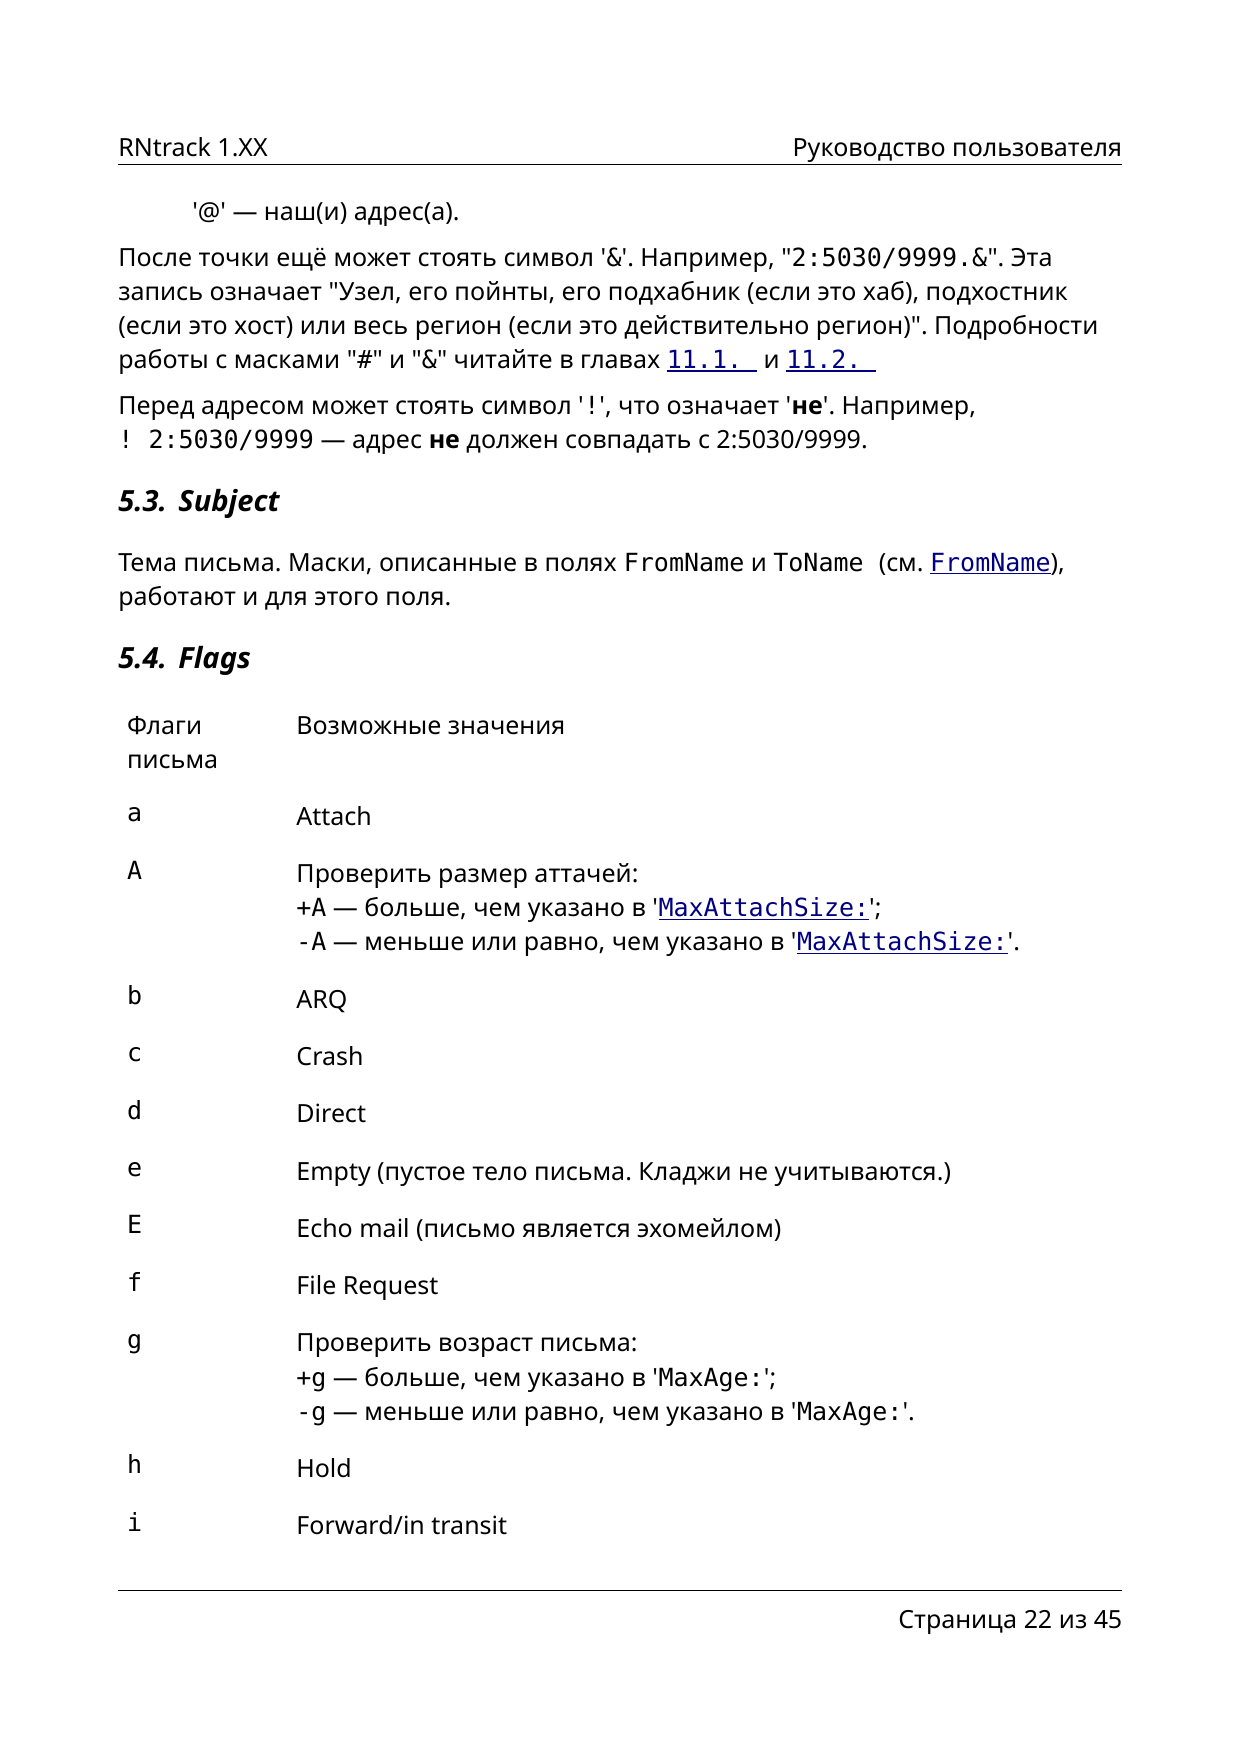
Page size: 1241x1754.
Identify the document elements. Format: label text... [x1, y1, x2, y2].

table_cell Проверить возраст письма: +g — больше, чем указано в 'MaxAge:'; -g — меньше или равно, чем указано в 'MaxAge:'. [290, 1308, 1122, 1433]
table_cell d [121, 1079, 290, 1136]
table_cell Echo mail (письмо является эхомейлом) [290, 1193, 1122, 1250]
table_cell Empty (пустое тело письма. Кладжи не учитываются.) [290, 1136, 1122, 1193]
subtitle Flags [118, 638, 1122, 677]
text Тема письма. Маски, описанные в полях FromName и ToName (см. FromName), работают и для этого поля. [118, 544, 1122, 613]
table_cell Hold [290, 1433, 1122, 1490]
table_cell g [121, 1308, 290, 1433]
table_cell b [121, 964, 290, 1021]
text Перед адресом может стоять символ '!', что означает 'не'. Например, ! 2:5030/9999 — адрес не должен совпадать с 2:5030/9999. [118, 387, 1122, 456]
table_cell a [121, 781, 290, 838]
table_cell Проверить размер аттачей: +A — больше, чем указано в 'MaxAttachSize:'; -A — меньше или равно, чем указано в 'MaxAttachSize:'. [290, 839, 1122, 964]
table_cell i [121, 1490, 290, 1548]
text '@' — наш(и) адрес(а). [192, 193, 1122, 228]
subtitle Subject [118, 481, 1122, 520]
table_header Возможные значения [290, 690, 1122, 781]
table_cell e [121, 1136, 290, 1193]
table_cell Crash [290, 1021, 1122, 1078]
table_cell E [121, 1193, 290, 1250]
table_header Флаги письма [121, 690, 290, 781]
table_cell c [121, 1021, 290, 1078]
table_cell h [121, 1433, 290, 1490]
table_cell ARQ [290, 964, 1122, 1021]
table_cell File Request [290, 1250, 1122, 1308]
table_cell Attach [290, 781, 1122, 838]
table_cell A [121, 839, 290, 964]
table_cell f [121, 1250, 290, 1308]
table_cell Direct [290, 1079, 1122, 1136]
text После точки ещё может стоять символ '&'. Например, "2:5030/9999.&". Эта запись означает "Узел, его пойнты, его подхабник (если это хаб), подхостник (если это хост) или весь регион (если это действительно регион)". Подробности работы с масками "#" и "&" читайте в главах 11.1. и 11.2. [118, 239, 1122, 376]
table_cell Forward/in transit [290, 1490, 1122, 1548]
